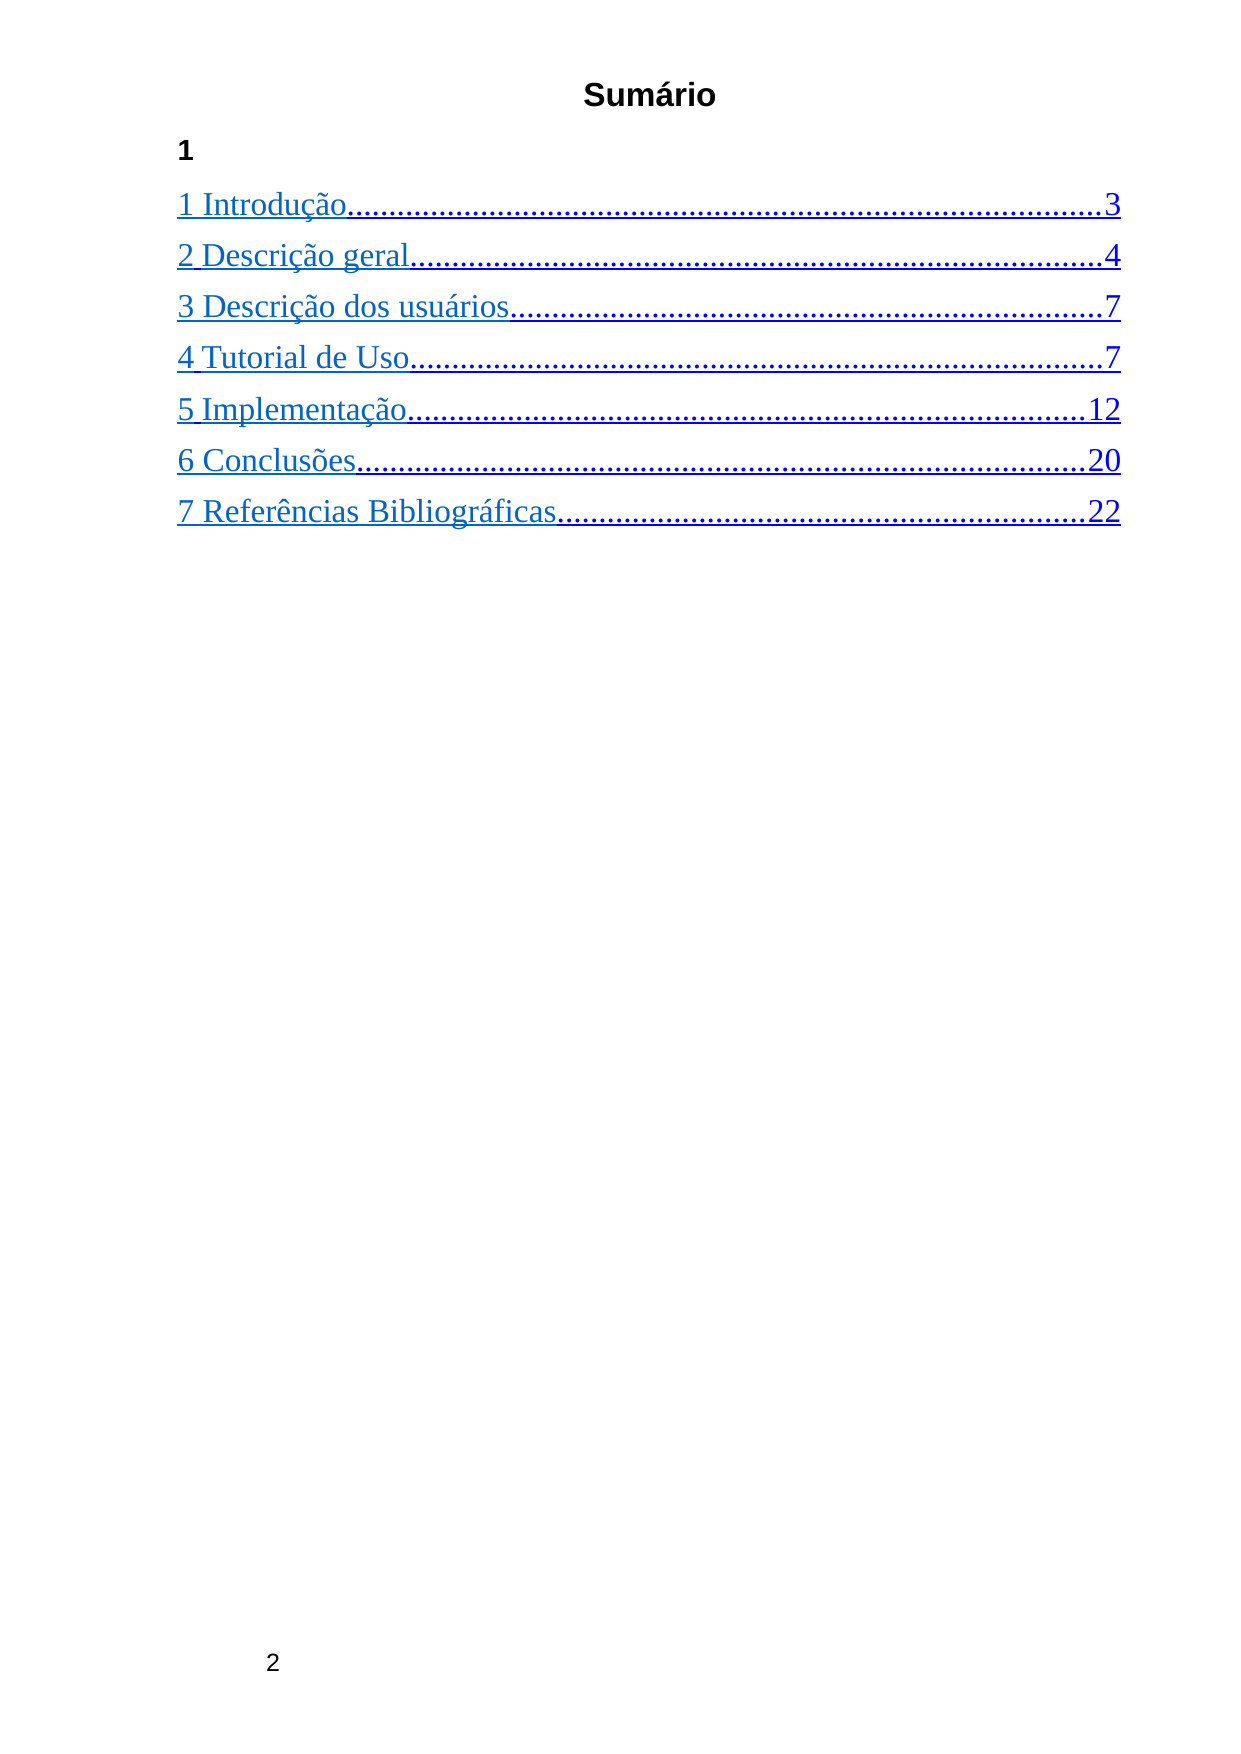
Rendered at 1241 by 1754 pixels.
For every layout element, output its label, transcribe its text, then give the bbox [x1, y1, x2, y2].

text 2 Descrição geral 4 [177, 234, 1122, 275]
text Sumário [177, 75, 1122, 113]
text 3 Descrição dos usuários 7 [177, 285, 1122, 326]
text 5 Implementação 12 [177, 387, 1122, 428]
text 1 Introdução 3 [177, 183, 1122, 224]
text 4 Tutorial de Uso 7 [177, 336, 1122, 377]
text 6 Conclusões 20 [177, 439, 1122, 479]
text 7 Referências Bibliográficas 22 [177, 490, 1122, 531]
